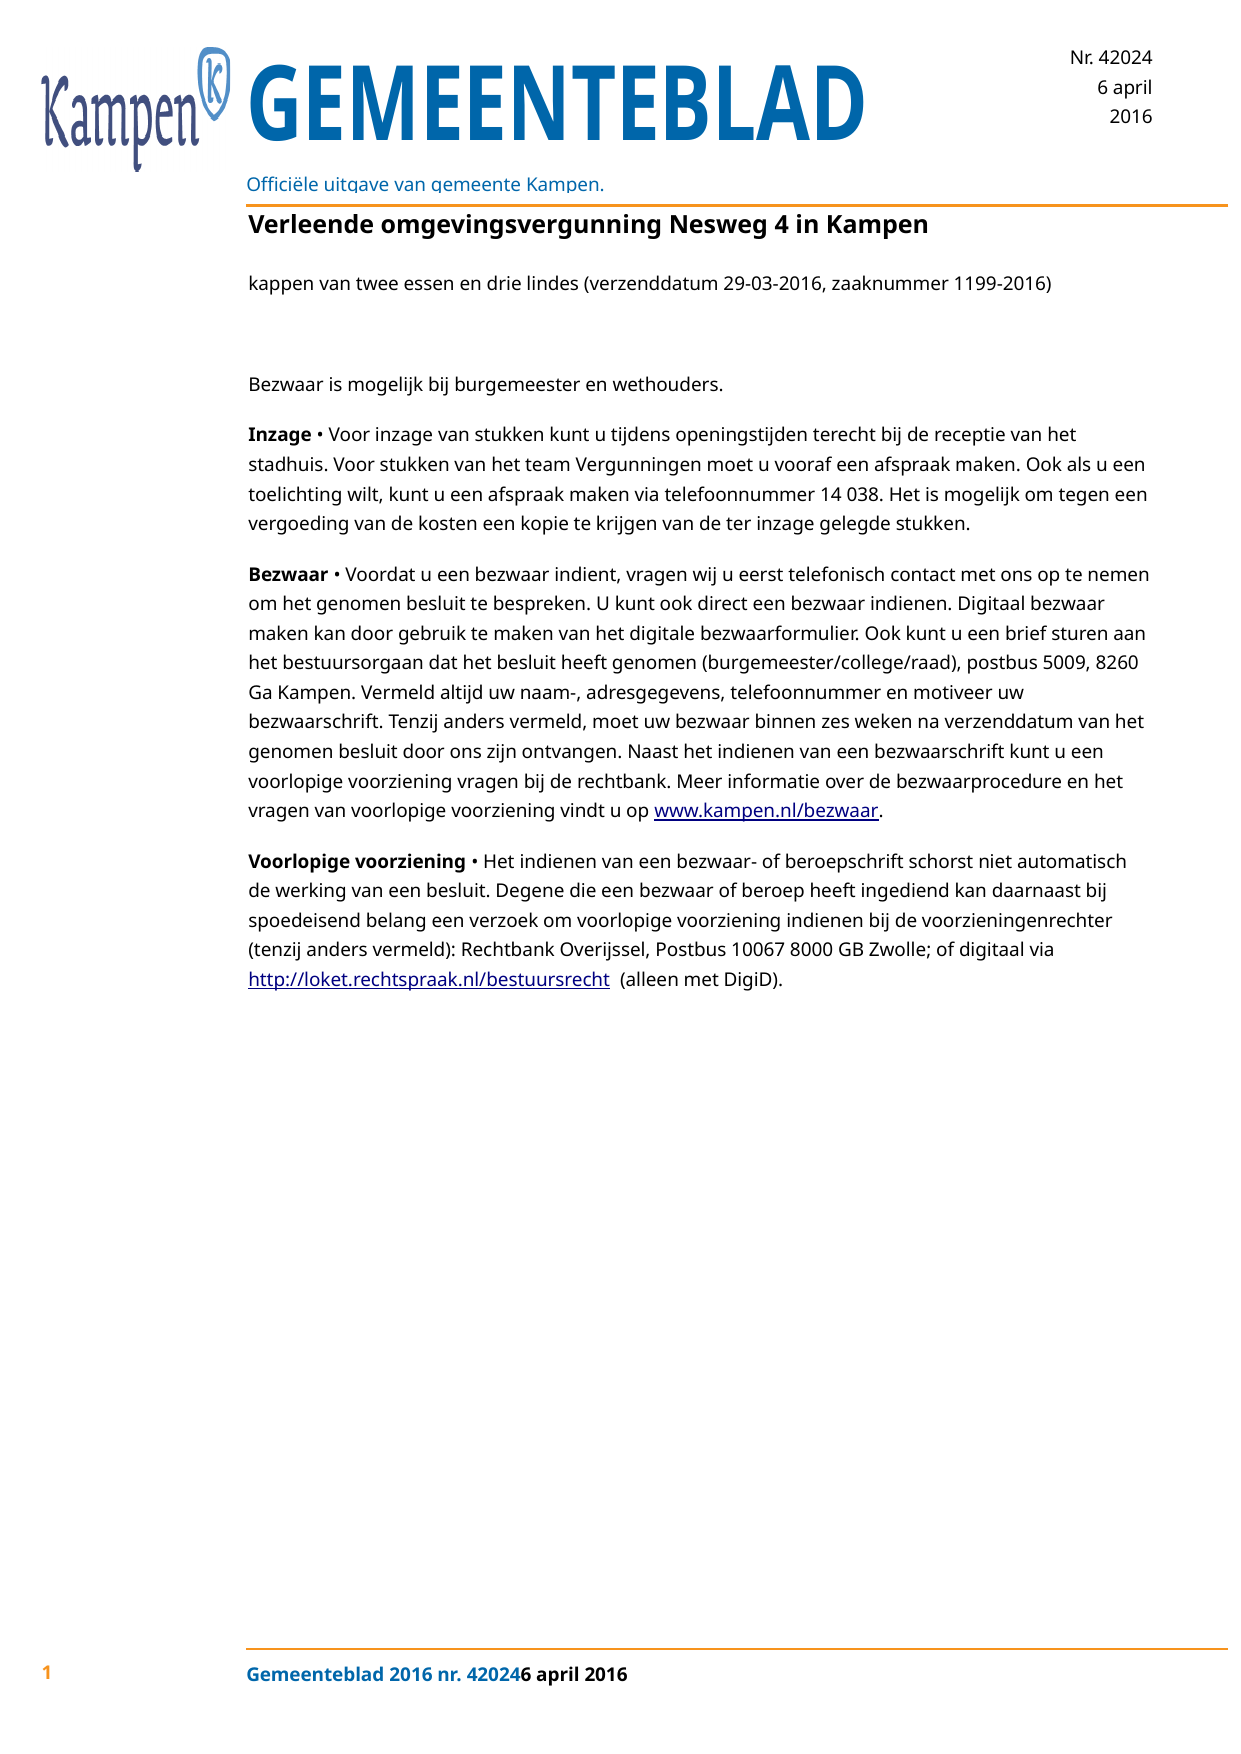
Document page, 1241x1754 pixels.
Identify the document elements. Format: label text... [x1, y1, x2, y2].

text Voorlopige voorziening • Het indienen van een bezwaar- of beroepschrift schorst niet automatisch de werking van een besluit. Degene die een bezwaar of beroep heeft ingediend kan daarnaast bij spoedeisend belang een verzoek om voorlopige voorziening indienen bij de voorzieningenrechter (tenzij anders vermeld): Rechtbank Overijssel, Postbus 10067 8000 GB Zwolle; of digitaal via http://loket.rechtspraak.nl/bestuursrecht (alleen met DigiD). [248, 848, 1152, 992]
picture [41, 47, 231, 172]
text Bezwaar is mogelijk bij burgemeester en wethouders. [248, 371, 1152, 397]
text Bezwaar • Voordat u een bezwaar indient, vragen wij u eerst telefonisch contact met ons op te nemen om het genomen besluit te bespreken. U kunt ook direct een bezwaar indienen. Digitaal bezwaar maken kan door gebruik te maken van het digitale bezwaarformulier. Ook kunt u een brief sturen aan het bestuursorgaan dat het besluit heeft genomen (burgemeester/college/raad), postbus 5009, 8260 Ga Kampen. Vermeld altijd uw naam-, adresgegevens, telefoonnummer en motiveer uw bezwaarschrift. Tenzij anders vermeld, moet uw bezwaar binnen zes weken na verzenddatum van het genomen besluit door ons zijn ontvangen. Naast het indienen van een bezwaarschrift kunt u een voorlopige voorziening vragen bij de rechtbank. Meer informatie over de bezwaarprocedure en het vragen van voorlopige voorziening vindt u op www.kampen.nl/bezwaar. [248, 561, 1152, 823]
text Inzage • Voor inzage van stukken kunt u tijdens openingstijden terecht bij de receptie van het stadhuis. Voor stukken van het team Vergunningen moet u vooraf een afspraak maken. Ook als u een toelichting wilt, kunt u een afspraak maken via telefoonnummer 14 038. Het is mogelijk om tegen een vergoeding van de kosten een kopie te krijgen van de ter inzage gelegde stukken. [248, 422, 1152, 536]
text Verleende omgevingsvergunning Nesweg 4 in Kampen [248, 207, 1152, 241]
text kappen van twee essen en drie lindes (verzenddatum 29-03-2016, zaaknummer 1199-2016) [248, 270, 1152, 296]
